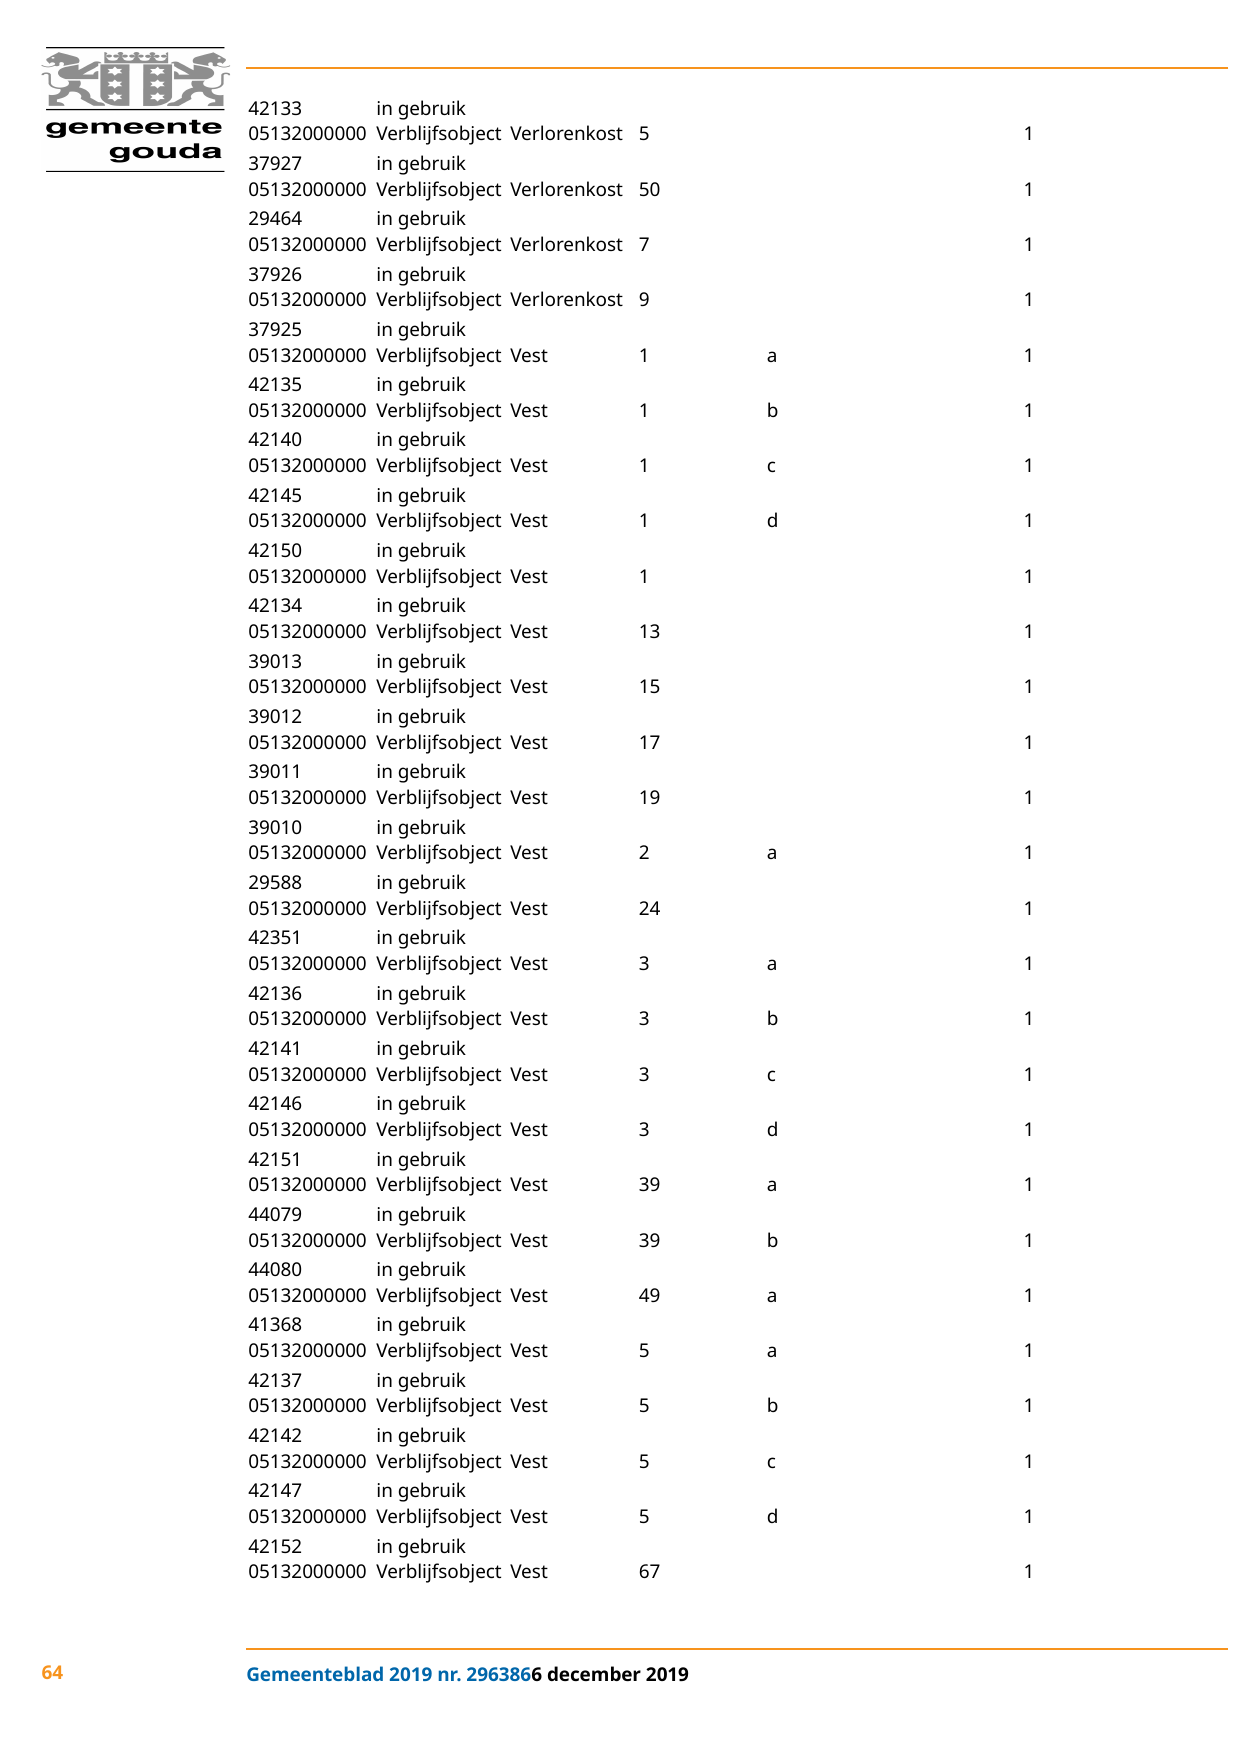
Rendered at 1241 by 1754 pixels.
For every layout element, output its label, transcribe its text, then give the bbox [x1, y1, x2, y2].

table_cell Vest [510, 1338, 638, 1393]
table_cell 1 [1023, 1006, 1152, 1061]
picture [41, 47, 231, 172]
table_cell Vest [510, 342, 638, 397]
table_cell [767, 286, 895, 342]
table_cell Verblijfsobject in gebruik [376, 1448, 510, 1503]
table_cell [895, 563, 1023, 618]
table_cell 0513200000039013 [248, 618, 376, 674]
table_cell a [767, 950, 895, 1006]
table_cell b [767, 397, 895, 452]
table_cell 0513200000029464 [248, 176, 376, 231]
table_cell 1 [1023, 840, 1152, 895]
table_cell [895, 950, 1023, 1006]
table_cell c [767, 453, 895, 508]
table_cell 0513200000042351 [248, 895, 376, 950]
table_cell 9 [639, 286, 767, 342]
table_cell 24 [639, 895, 767, 950]
table_cell 1 [1023, 563, 1152, 618]
table_cell Verblijfsobject in gebruik [376, 784, 510, 839]
table_cell [895, 397, 1023, 452]
table_cell 67 [639, 1559, 767, 1584]
table_cell 0513200000042141 [248, 1006, 376, 1061]
table_cell Verblijfsobject in gebruik [376, 840, 510, 895]
table_cell a [767, 1338, 895, 1393]
table_cell 0513200000042134 [248, 563, 376, 618]
table_cell [895, 1227, 1023, 1282]
table_cell 1 [1023, 453, 1152, 508]
table_cell 1 [1023, 1116, 1152, 1171]
table_cell 1 [1023, 1393, 1152, 1448]
table_cell 0513200000042151 [248, 1116, 376, 1171]
table_cell [767, 729, 895, 784]
table_cell 1 [1023, 508, 1152, 563]
table_cell c [767, 1061, 895, 1116]
table_cell Vest [510, 1559, 638, 1584]
table_cell Vest [510, 1448, 638, 1503]
table_cell Verblijfsobject in gebruik [376, 121, 510, 176]
table_cell Verlorenkost [510, 176, 638, 231]
table_cell Vest [510, 1171, 638, 1227]
table_cell 1 [1023, 1061, 1152, 1116]
table_cell [767, 231, 895, 286]
table_cell 1 [1023, 1559, 1152, 1584]
table_cell 49 [639, 1282, 767, 1337]
table_cell [895, 1503, 1023, 1559]
table_cell [1023, 95, 1152, 121]
table_cell 39 [639, 1227, 767, 1282]
table_cell 2 [639, 840, 767, 895]
table_cell [767, 784, 895, 839]
table_cell [639, 95, 767, 121]
table_cell 0513200000042146 [248, 1061, 376, 1116]
table_cell 3 [639, 950, 767, 1006]
table_cell [895, 895, 1023, 950]
table_cell 5 [639, 1393, 767, 1448]
table_cell [767, 674, 895, 729]
table_cell [895, 286, 1023, 342]
table_cell Vest [510, 563, 638, 618]
table_cell a [767, 342, 895, 397]
table_cell 1 [1023, 397, 1152, 452]
table_cell Verblijfsobject in gebruik [376, 563, 510, 618]
table_cell 0513200000044079 [248, 1171, 376, 1227]
table_cell a [767, 840, 895, 895]
table_cell [895, 176, 1023, 231]
table_cell [767, 1559, 895, 1584]
table_cell 1 [1023, 1503, 1152, 1559]
table_cell Vest [510, 397, 638, 452]
table_cell Vest [510, 1116, 638, 1171]
table_cell Verblijfsobject in gebruik [376, 1171, 510, 1227]
table_cell [895, 95, 1023, 121]
table_cell 0513200000042135 [248, 342, 376, 397]
table_cell [895, 1559, 1023, 1584]
table_cell d [767, 1116, 895, 1171]
table_cell [895, 1448, 1023, 1503]
table_cell 1 [1023, 674, 1152, 729]
table_cell 1 [1023, 1227, 1152, 1282]
table_cell 0513200000042145 [248, 453, 376, 508]
table_cell Vest [510, 1503, 638, 1559]
table_cell [895, 1171, 1023, 1227]
table_cell 15 [639, 674, 767, 729]
table_cell [895, 1006, 1023, 1061]
table_cell Vest [510, 508, 638, 563]
table_cell Vest [510, 453, 638, 508]
table_cell 0513200000042147 [248, 1448, 376, 1503]
table_cell 3 [639, 1006, 767, 1061]
table_cell 0513200000029588 [248, 840, 376, 895]
table_cell Verblijfsobject in gebruik [376, 729, 510, 784]
table_cell a [767, 1171, 895, 1227]
table_cell 0513200000039011 [248, 729, 376, 784]
table_cell b [767, 1393, 895, 1448]
table_cell Verblijfsobject in gebruik [376, 1282, 510, 1337]
table_cell 0513200000037925 [248, 286, 376, 342]
table_cell 5 [639, 1503, 767, 1559]
table_cell d [767, 508, 895, 563]
table_cell 05132000000 [248, 1559, 376, 1584]
table_cell 3 [639, 1116, 767, 1171]
table_cell 3 [639, 1061, 767, 1116]
table_cell 39 [639, 1171, 767, 1227]
table_cell Verblijfsobject in gebruik [376, 674, 510, 729]
table_cell Verblijfsobject in gebruik [376, 508, 510, 563]
table_cell [767, 176, 895, 231]
table_cell Verblijfsobject in gebruik [376, 1227, 510, 1282]
table_cell Verlorenkost [510, 121, 638, 176]
table_cell d [767, 1503, 895, 1559]
table_cell 5 [639, 1448, 767, 1503]
table_cell [895, 231, 1023, 286]
table_cell Vest [510, 1061, 638, 1116]
table_cell 13 [639, 618, 767, 674]
table_cell Vest [510, 840, 638, 895]
table_cell 42133 [248, 95, 376, 121]
table_cell Verblijfsobject in gebruik [376, 618, 510, 674]
table_cell Vest [510, 618, 638, 674]
table_cell 0513200000037926 [248, 231, 376, 286]
table_cell Verblijfsobject [376, 1559, 510, 1584]
table_cell Verblijfsobject in gebruik [376, 1006, 510, 1061]
table_cell 0513200000037927 [248, 121, 376, 176]
table_cell 0513200000042137 [248, 1338, 376, 1393]
table_cell 5 [639, 1338, 767, 1393]
table_cell [895, 342, 1023, 397]
table_cell [510, 95, 638, 121]
table_cell 0513200000042140 [248, 397, 376, 452]
table_cell Verblijfsobject in gebruik [376, 286, 510, 342]
table_cell 1 [639, 342, 767, 397]
table_cell [767, 95, 895, 121]
table_cell c [767, 1448, 895, 1503]
table_cell 0513200000039012 [248, 674, 376, 729]
table_cell in gebruik [376, 95, 510, 121]
table_cell Verblijfsobject in gebruik [376, 397, 510, 452]
table_cell 5 [639, 121, 767, 176]
table_cell 1 [1023, 895, 1152, 950]
table_cell 0513200000044080 [248, 1227, 376, 1282]
table_cell [895, 840, 1023, 895]
table_cell [895, 729, 1023, 784]
table_cell 1 [639, 397, 767, 452]
table_cell Verblijfsobject in gebruik [376, 950, 510, 1006]
table_cell 0513200000039010 [248, 784, 376, 839]
table_cell 1 [1023, 784, 1152, 839]
table_cell [895, 453, 1023, 508]
table_cell 1 [1023, 1171, 1152, 1227]
table_cell [895, 508, 1023, 563]
table_cell [767, 618, 895, 674]
table_cell 19 [639, 784, 767, 839]
table_cell Verblijfsobject in gebruik [376, 1393, 510, 1448]
table_cell 1 [1023, 1338, 1152, 1393]
table_cell Verblijfsobject in gebruik [376, 1116, 510, 1171]
table_cell 1 [639, 508, 767, 563]
table_cell Vest [510, 1393, 638, 1448]
table_cell [767, 121, 895, 176]
table_cell Vest [510, 729, 638, 784]
table_cell Verblijfsobject in gebruik [376, 176, 510, 231]
table_cell 1 [1023, 231, 1152, 286]
table_cell 0513200000042150 [248, 508, 376, 563]
table_cell Vest [510, 1227, 638, 1282]
table_cell Verblijfsobject in gebruik [376, 1338, 510, 1393]
table_cell [767, 563, 895, 618]
table_cell 1 [1023, 950, 1152, 1006]
table_cell Vest [510, 1282, 638, 1337]
table_cell 1 [1023, 342, 1152, 397]
table_cell [895, 121, 1023, 176]
table_cell 1 [1023, 618, 1152, 674]
table_cell 0513200000042136 [248, 950, 376, 1006]
table_cell [767, 895, 895, 950]
table_cell 50 [639, 176, 767, 231]
table_cell Vest [510, 674, 638, 729]
table_cell [895, 1393, 1023, 1448]
table_cell Verlorenkost [510, 286, 638, 342]
table_cell 1 [1023, 121, 1152, 176]
table_cell [895, 618, 1023, 674]
table_cell 1 [1023, 729, 1152, 784]
table_cell a [767, 1282, 895, 1337]
table_cell Verblijfsobject in gebruik [376, 1061, 510, 1116]
table_cell Verblijfsobject in gebruik [376, 1503, 510, 1559]
table_cell 1 [639, 453, 767, 508]
table_cell 1 [1023, 1448, 1152, 1503]
table_cell 0513200000041368 [248, 1282, 376, 1337]
table_cell Vest [510, 895, 638, 950]
table_cell 0513200000042152 [248, 1503, 376, 1559]
table_cell 17 [639, 729, 767, 784]
table_cell [895, 1282, 1023, 1337]
table_cell [895, 1061, 1023, 1116]
table_cell 7 [639, 231, 767, 286]
table_cell Vest [510, 1006, 638, 1061]
table_cell 1 [1023, 1282, 1152, 1337]
table_cell Vest [510, 784, 638, 839]
table_cell Verblijfsobject in gebruik [376, 895, 510, 950]
table_cell b [767, 1006, 895, 1061]
table_cell [895, 1338, 1023, 1393]
table_cell Verblijfsobject in gebruik [376, 342, 510, 397]
table_cell 0513200000042142 [248, 1393, 376, 1448]
table_cell [895, 784, 1023, 839]
table_cell 1 [1023, 286, 1152, 342]
table_cell Vest [510, 950, 638, 1006]
table_cell Verblijfsobject in gebruik [376, 231, 510, 286]
table_cell [895, 674, 1023, 729]
table_cell 1 [1023, 176, 1152, 231]
table_cell 1 [639, 563, 767, 618]
table_cell [895, 1116, 1023, 1171]
table_cell b [767, 1227, 895, 1282]
table_cell Verblijfsobject in gebruik [376, 453, 510, 508]
table_cell Verlorenkost [510, 231, 638, 286]
